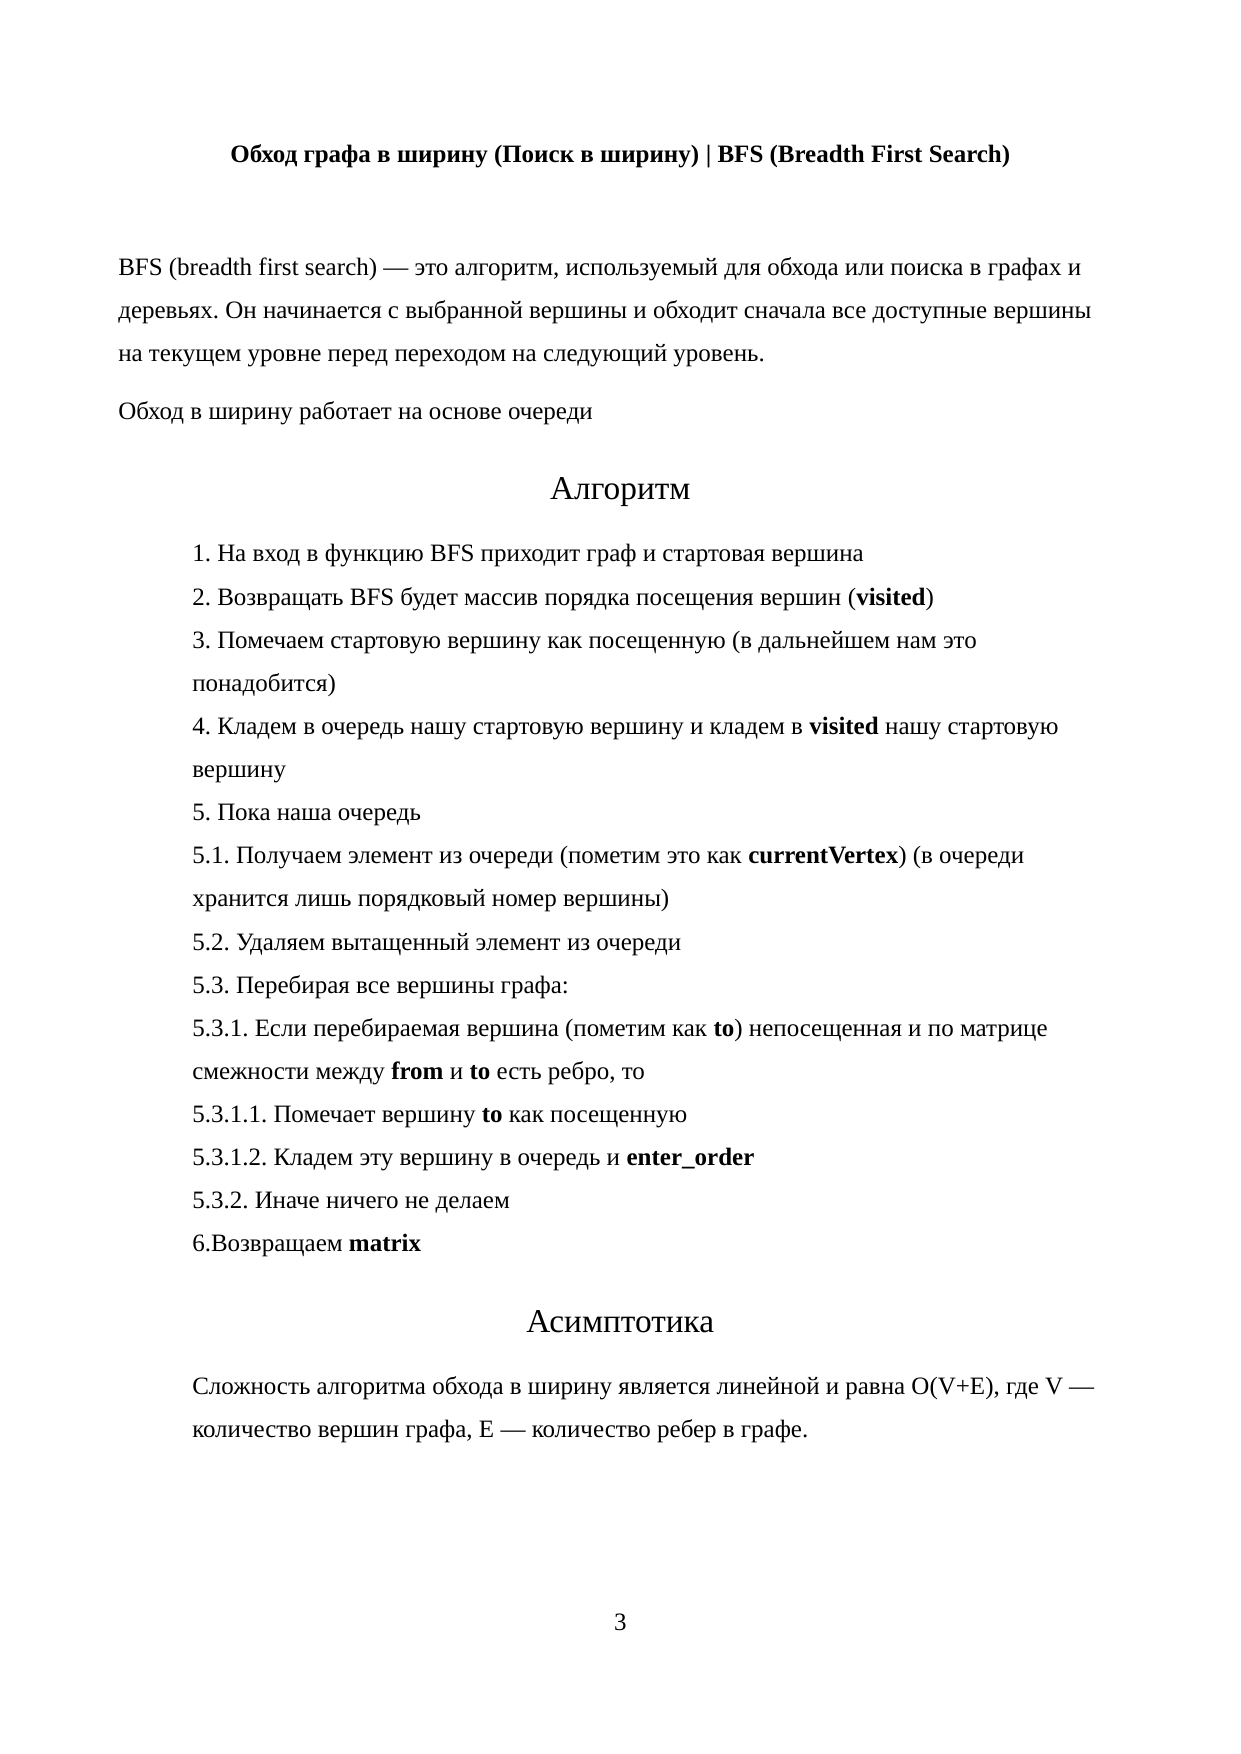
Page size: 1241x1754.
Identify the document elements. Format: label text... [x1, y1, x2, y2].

list На вход в функцию BFS приходит граф и стартовая вершина [118, 538, 1122, 567]
list Возвращаем matrix [118, 1228, 1122, 1257]
subtitle Обход графа в ширину (Поиск в ширину) | BFS (Breadth First Search) [118, 139, 1122, 168]
text Обход в ширину работает на основе очереди [118, 396, 1122, 425]
list Пока наша очередь 5.1. Получаем элемент из очереди (пометим это как currentVertex) (в очереди хранится лишь порядковый номер вершины) 5.2. Удаляем вытащенный элемент из очереди 5.3. Перебирая все вершины графа: 5.3.1. Если перебираемая вершина (пометим как to) непосещенная и по матрице смежности между from и to есть ребро, то 5.3.1.1. Помечает вершину to как посещенную 5.3.1.2. Кладем эту вершину в очередь и enter_order 5.3.2. Иначе ничего не делаем [118, 797, 1122, 1214]
subtitle Алгоритм [118, 468, 1122, 507]
text BFS (breadth first search) — это алгоритм, используемый для обхода или поиска в графах и деревьях. Он начинается с выбранной вершины и обходит сначала все доступные вершины на текущем уровне перед переходом на следующий уровень. [118, 252, 1122, 367]
list Помечаем стартовую вершину как посещенную (в дальнейшем нам это понадобится) [118, 625, 1122, 697]
list Сложность алгоритма обхода в ширину является линейной и равна O(V+E), где V — количество вершин графа, E — количество ребер в графе. [118, 1371, 1122, 1443]
subtitle Асимптотика [118, 1301, 1122, 1339]
list Кладем в очередь нашу стартовую вершину и кладем в visited нашу стартовую вершину [118, 711, 1122, 783]
list Возвращать BFS будет массив порядка посещения вершин (visited) [118, 582, 1122, 610]
